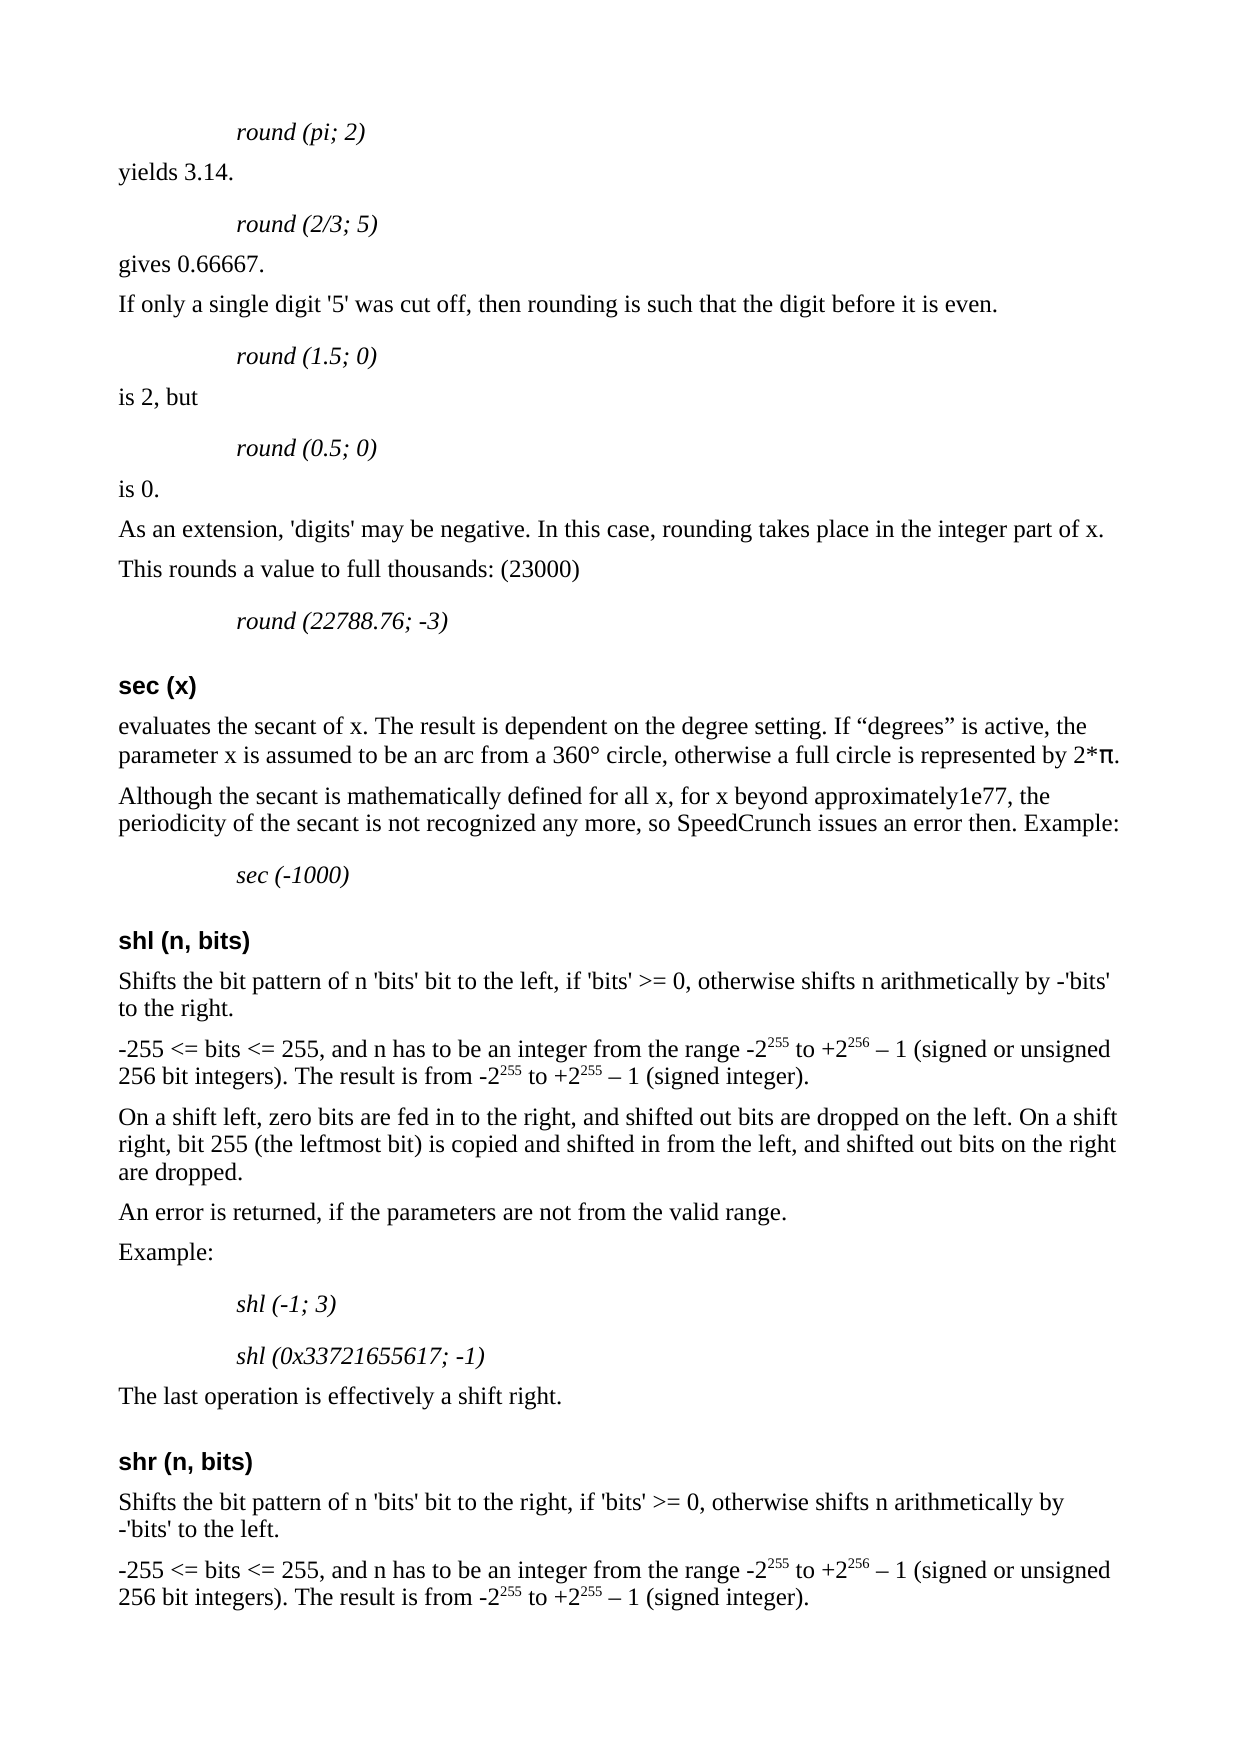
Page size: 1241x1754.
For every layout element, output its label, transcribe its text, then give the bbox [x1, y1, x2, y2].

text round (22788.76; -3) [236, 607, 1122, 635]
subtitle shr (n, bits) [118, 1448, 1122, 1475]
text Although the secant is mathematically defined for all x, for x beyond approximately1e77, the periodicity of the secant is not recognized any more, so SpeedCrunch issues an error then. Example: [118, 782, 1122, 837]
text On a shift left, zero bits are fed in to the right, and shifted out bits are dropped on the left. On a shift right, bit 255 (the leftmost bit) is copied and shifted in from the left, and shifted out bits on the right are dropped. [118, 1103, 1122, 1186]
text Example: [118, 1238, 1122, 1266]
text is 0. [118, 475, 1122, 502]
text sec (-1000) [236, 861, 1122, 889]
subtitle shl (n, bits) [118, 927, 1122, 954]
text round (2/3; 5) [236, 210, 1122, 238]
text round (pi; 2) [236, 118, 1122, 146]
text evaluates the secant of x. The result is dependent on the degree setting. If “degrees” is active, the parameter x is assumed to be an arc from a 360° circle, otherwise a full circle is represented by 2*π. [118, 712, 1122, 769]
text As an extension, 'digits' may be negative. In this case, rounding takes place in the integer part of x. [118, 515, 1122, 543]
text is 2, but [118, 383, 1122, 410]
text If only a single digit '5' was cut off, then rounding is such that the digit before it is even. [118, 291, 1122, 318]
text The last operation is effectively a shift right. [118, 1382, 1122, 1410]
text This rounds a value to full thousands: (23000) [118, 555, 1122, 583]
text An error is returned, if the parameters are not from the valid range. [118, 1198, 1122, 1226]
text Shifts the bit pattern of n 'bits' bit to the left, if 'bits' >= 0, otherwise shifts n arithmetically by -'bits' to the right. [118, 967, 1122, 1022]
text shl (0x33721655617; -1) [236, 1342, 1122, 1370]
subtitle sec (x) [118, 672, 1122, 700]
text Shifts the bit pattern of n 'bits' bit to the right, if 'bits' >= 0, otherwise shifts n arithmetically by -'bits' to the left. [118, 1488, 1122, 1543]
text -255 <= bits <= 255, and n has to be an integer from the range -2255 to +2256 – 1 (signed or unsigned 256 bit integers). The result is from -2255 to +2255 – 1 (signed integer). [118, 1556, 1122, 1611]
text -255 <= bits <= 255, and n has to be an integer from the range -2255 to +2256 – 1 (signed or unsigned 256 bit integers). The result is from -2255 to +2255 – 1 (signed integer). [118, 1035, 1122, 1090]
text yields 3.14. [118, 158, 1122, 186]
text round (1.5; 0) [236, 342, 1122, 370]
text round (0.5; 0) [236, 434, 1122, 462]
text gives 0.66667. [118, 250, 1122, 278]
text shl (-1; 3) [236, 1290, 1122, 1318]
